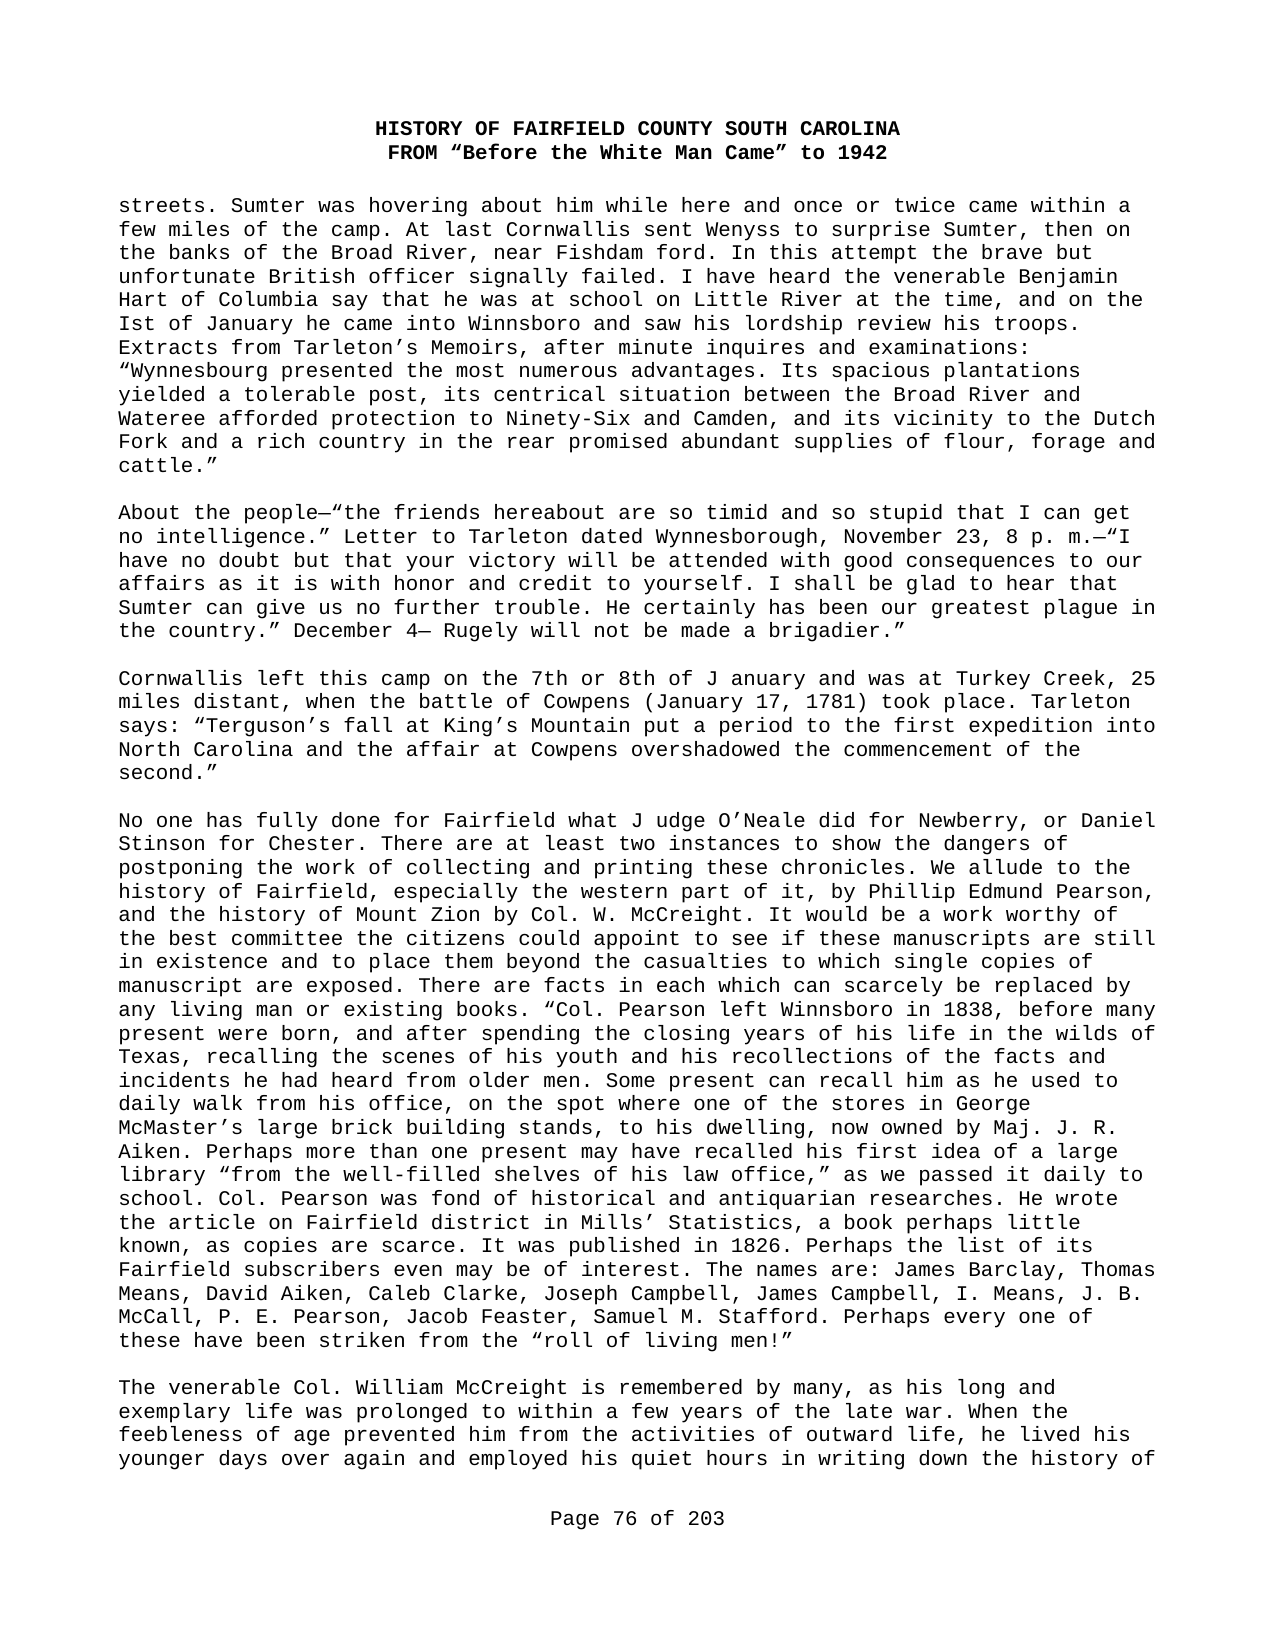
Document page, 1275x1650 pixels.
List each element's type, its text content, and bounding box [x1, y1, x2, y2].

text streets. Sumter was hovering about him while here and once or twice came within a few miles of the camp. At last Cornwallis sent Wenyss to surprise Sumter, then on the banks of the Broad River, near Fishdam ford. In this attempt the brave but unfortunate British officer signally failed. I have heard the venerable Benjamin Hart of Columbia say that he was at school on Little River at the time, and on the Ist of January he came into Winnsboro and saw his lordship review his troops. Extracts from Tarleton’s Memoirs, after minute inquires and examinations: “Wynnesbourg presented the most numerous advantages. Its spacious plantations yielded a tolerable post, its centrical situation between the Broad River and Wateree afforded protection to Ninety-Six and Camden, and its vicinity to the Dutch Fork and a rich country in the rear promised abundant supplies of flour, forage and cattle.” [118, 195, 1157, 479]
text No one has fully done for Fairfield what J udge O’Neale did for Newberry, or Daniel Stinson for Chester. There are at least two instances to show the dangers of postponing the work of collecting and printing these chronicles. We allude to the history of Fairfield, especially the western part of it, by Phillip Edmund Pearson, and the history of Mount Zion by Col. W. McCreight. It would be a work worthy of the best committee the citizens could appoint to see if these manuscripts are still in existence and to place them beyond the casualties to which single copies of manuscript are exposed. There are facts in each which can scarcely be replaced by any living man or existing books. “Col. Pearson left Winnsboro in 1838, before many present were born, and after spending the closing years of his life in the wilds of Texas, recalling the scenes of his youth and his recollections of the facts and incidents he had heard from older men. Some present can recall him as he used to daily walk from his office, on the spot where one of the stores in George McMaster’s large brick building stands, to his dwelling, now owned by Maj. J. R. Aiken. Perhaps more than one present may have recalled his first idea of a large library “from the well-filled shelves of his law office,” as we passed it daily to school. Col. Pearson was fond of historical and antiquarian researches. He wrote the article on Fairfield district in Mills’ Statistics, a book perhaps little known, as copies are scarce. It was published in 1826. Perhaps the list of its Fairfield subscribers even may be of interest. The names are: James Barclay, Thomas Means, David Aiken, Caleb Clarke, Joseph Campbell, James Campbell, I. Means, J. B. McCall, P. E. Pearson, Jacob Feaster, Samuel M. Stafford. Perhaps every one of these have been striken from the “roll of living men!” [118, 810, 1157, 1353]
text Cornwallis left this camp on the 7th or 8th of J anuary and was at Turkey Creek, 25 miles distant, when the battle of Cowpens (January 17, 1781) took place. Tarleton says: “Terguson’s fall at King’s Mountain put a period to the first expedition into North Carolina and the affair at Cowpens overshadowed the commencement of the second.” [118, 668, 1157, 786]
text About the people—“the friends hereabout are so timid and so stupid that I can get no intelligence.” Letter to Tarleton dated Wynnesborough, November 23, 8 p. m.—“I have no doubt but that your victory will be attended with good consequences to our affairs as it is with honor and credit to yourself. I shall be glad to hear that Sumter can give us no further trouble. He certainly has been our greatest plague in the country.” December 4— Rugely will not be made a brigadier.” [118, 502, 1157, 644]
text The venerable Col. William McCreight is remembered by many, as his long and exemplary life was prolonged to within a few years of the late war. When the feebleness of age prevented him from the activities of outward life, he lived his younger days over again and employed his quiet hours in writing down the history of [118, 1377, 1157, 1472]
